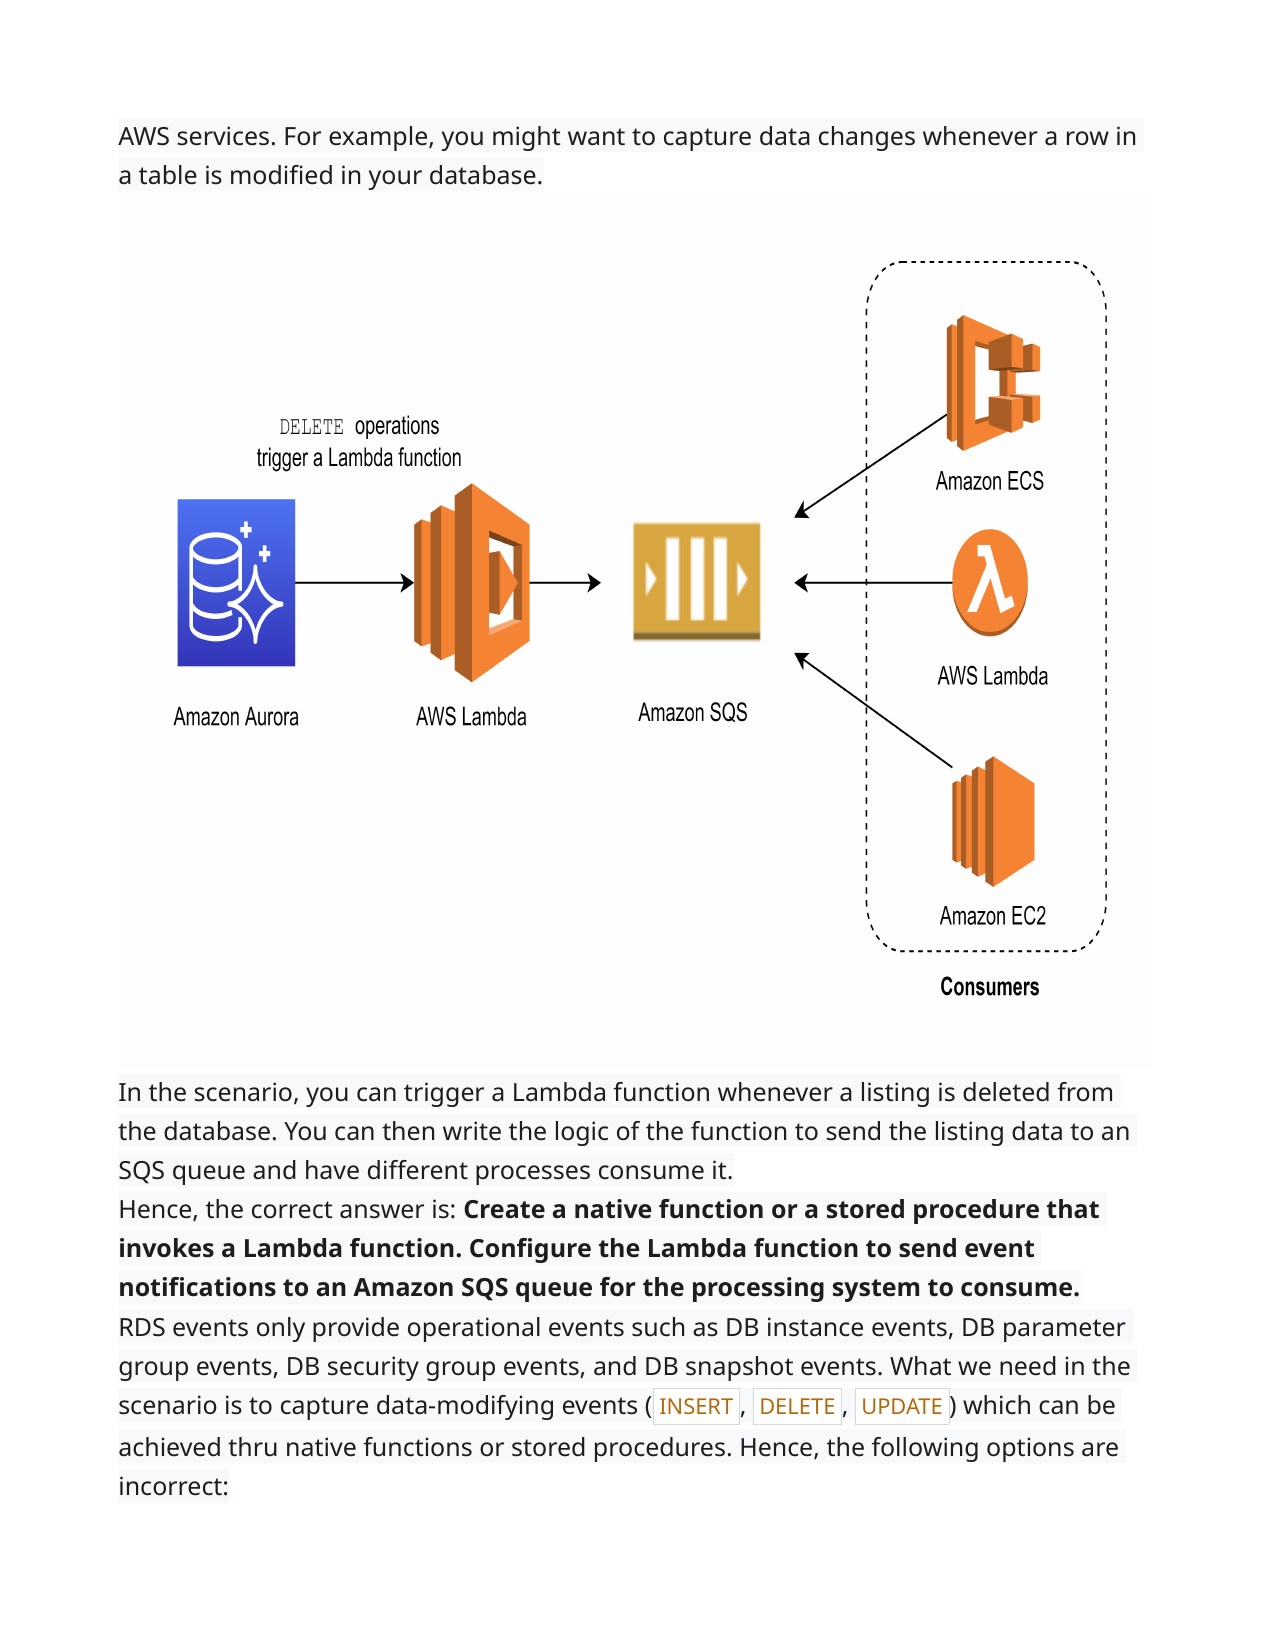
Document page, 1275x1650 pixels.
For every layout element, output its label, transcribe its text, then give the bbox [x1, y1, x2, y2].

text In the scenario, you can trigger a Lambda function whenever a listing is deleted from the database. You can then write the logic of the function to send the listing data to an SQS queue and have different processes consume it. [118, 1074, 1157, 1187]
picture [118, 196, 1152, 1070]
text RDS events only provide operational events such as DB instance events, DB parameter group events, DB security group events, and DB snapshot events. What we need in the scenario is to capture data-modifying events (INSERT, DELETE, UPDATE) which can be achieved thru native functions or stored procedures. Hence, the following options are incorrect: [118, 1309, 1157, 1503]
text Hence, the correct answer is: Create a native function or a stored procedure that invokes a Lambda function. Configure the Lambda function to send event notifications to an Amazon SQS queue for the processing system to consume. [118, 1192, 1157, 1304]
text AWS services. For example, you might want to capture data changes whenever a row in a table is modified in your database. [118, 118, 1157, 191]
